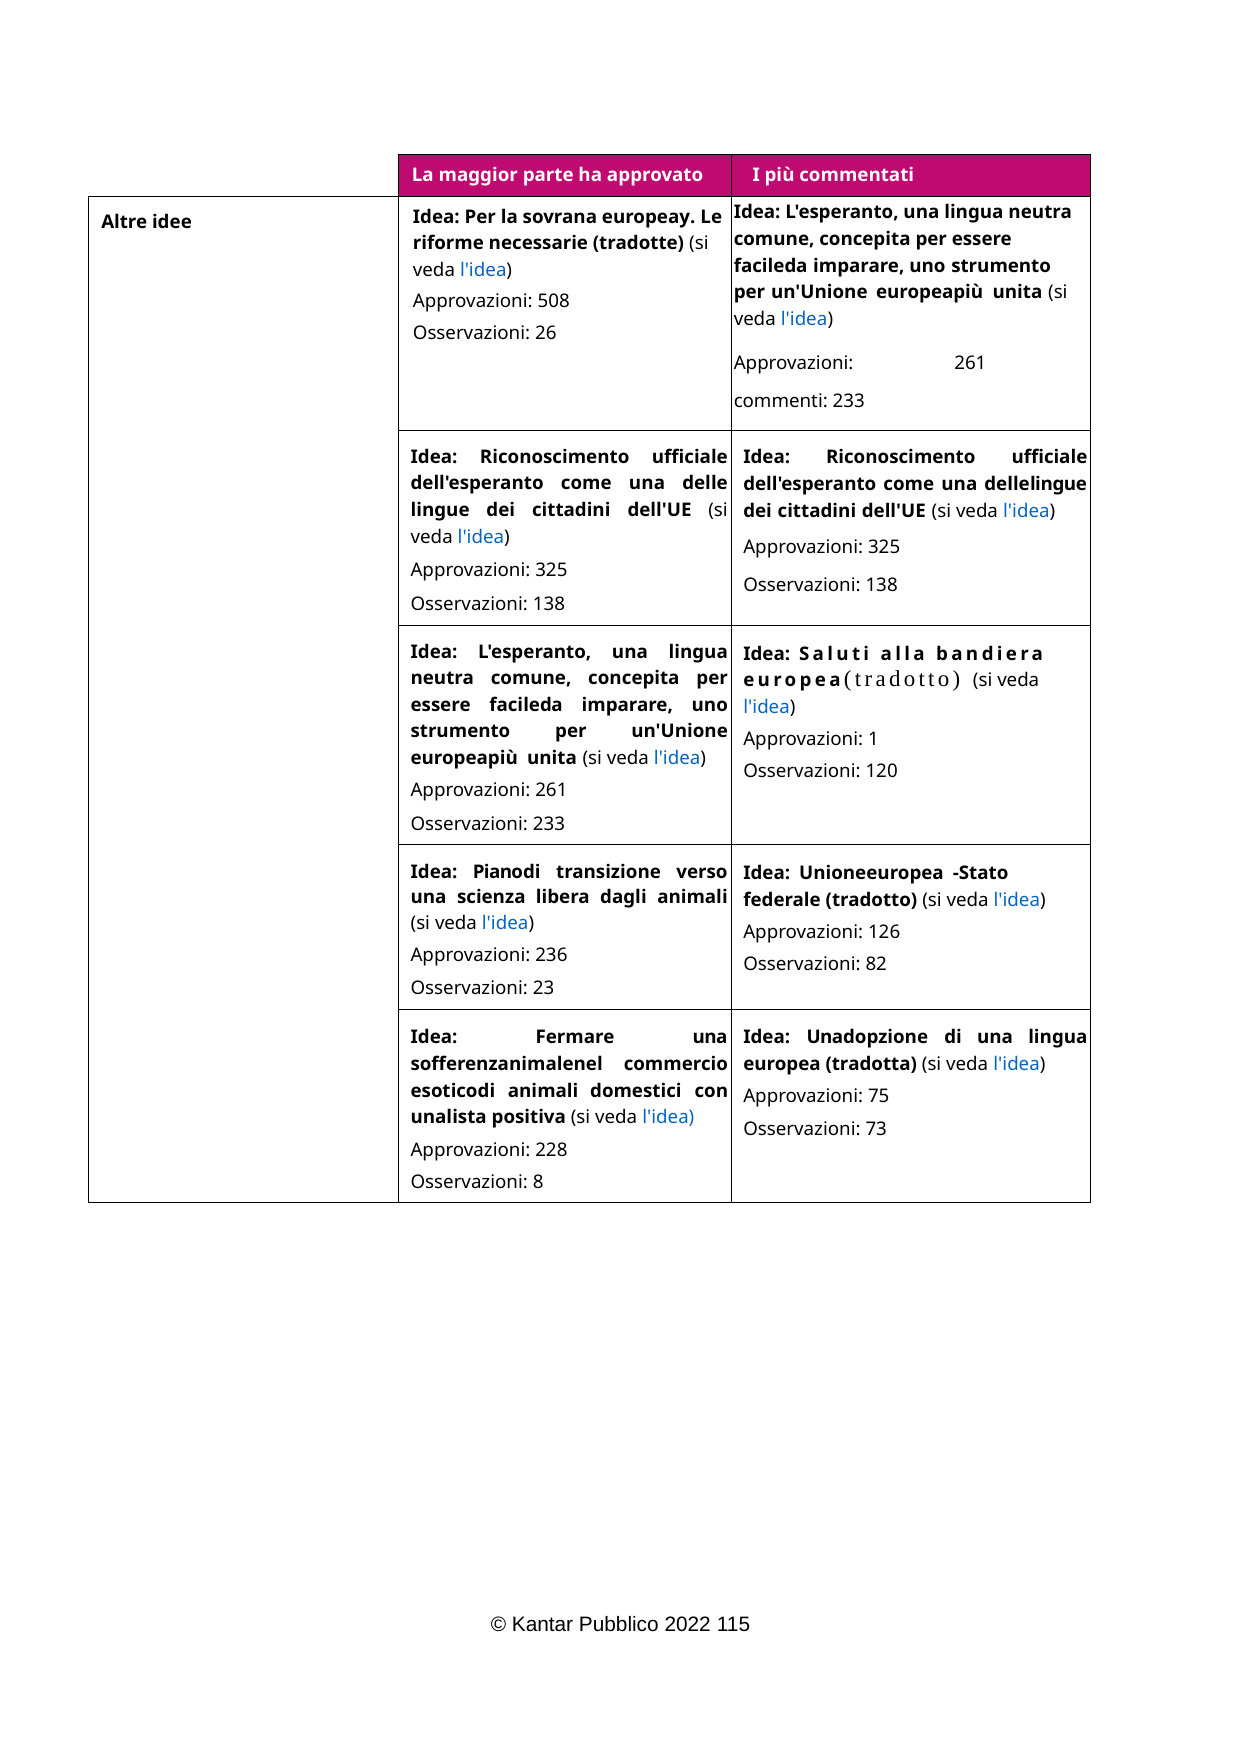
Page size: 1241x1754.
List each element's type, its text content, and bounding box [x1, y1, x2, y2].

table_header [399, 155, 412, 196]
table_cell Idea: Per la sovrana europeay. Le riforme necessarie (tradotte) (si veda l'idea) Approvazioni: 508 Osservazioni: 26 [399, 197, 731, 430]
table_cell Idea: Riconoscimento ufficiale dell'esperanto come una dellelingue dei cittadini dell'UE (si veda l'idea) Approvazioni: 325 Osservazioni: 138 [732, 431, 1090, 625]
table_cell Idea: Unadopzione di una lingua europea (tradotta) (si veda l'idea) Approvazioni: 75 Osservazioni: 73 [732, 1010, 1090, 1202]
table_header [718, 155, 731, 196]
table_cell Idea: Riconoscimento ufficiale dell'esperanto come una delle lingue dei cittadini dell'UE (si veda l'idea) Approvazioni: 325 Osservazioni: 138 [399, 431, 731, 625]
table_cell Idea: Pianodi transizione verso una scienza libera dagli animali (si veda l'idea) Approvazioni: 236 Osservazioni: 23 [399, 845, 731, 1008]
table_header [1064, 155, 1090, 196]
table_header La maggior parte ha approvato [412, 155, 718, 196]
table_cell Idea: L'esperanto, una lingua neutra comune, concepita per essere facileda imparare, uno strumento per un'Unione europeapiù unita (si veda l'idea) Approvazioni: 261 Osservazioni: 233 [399, 626, 731, 844]
table_cell Idea: Saluti alla bandiera europea(tradotto) (si veda l'idea) Approvazioni: 1 Osservazioni: 120 [732, 626, 1090, 844]
table_cell Altre idee [89, 197, 398, 1202]
table_cell Idea: Fermare una sofferenzanimalenel commercio esoticodi animali domestici con unalista positiva (si veda l'idea) Approvazioni: 228 Osservazioni: 8 [399, 1010, 731, 1202]
table_header [89, 154, 398, 196]
table_header [732, 155, 752, 196]
table_cell Idea: Unioneeuropea -Stato federale (tradotto) (si veda l'idea) Approvazioni: 126 Osservazioni: 82 [732, 845, 1090, 1008]
table_header I più commentati [752, 155, 1064, 196]
table_cell Idea: L'esperanto, una lingua neutra comune, concepita per essere facileda imparare, uno strumento per un'Unione europeapiù unita (si veda l'idea) Approvazioni: 261 commenti: 233 [732, 197, 1090, 430]
